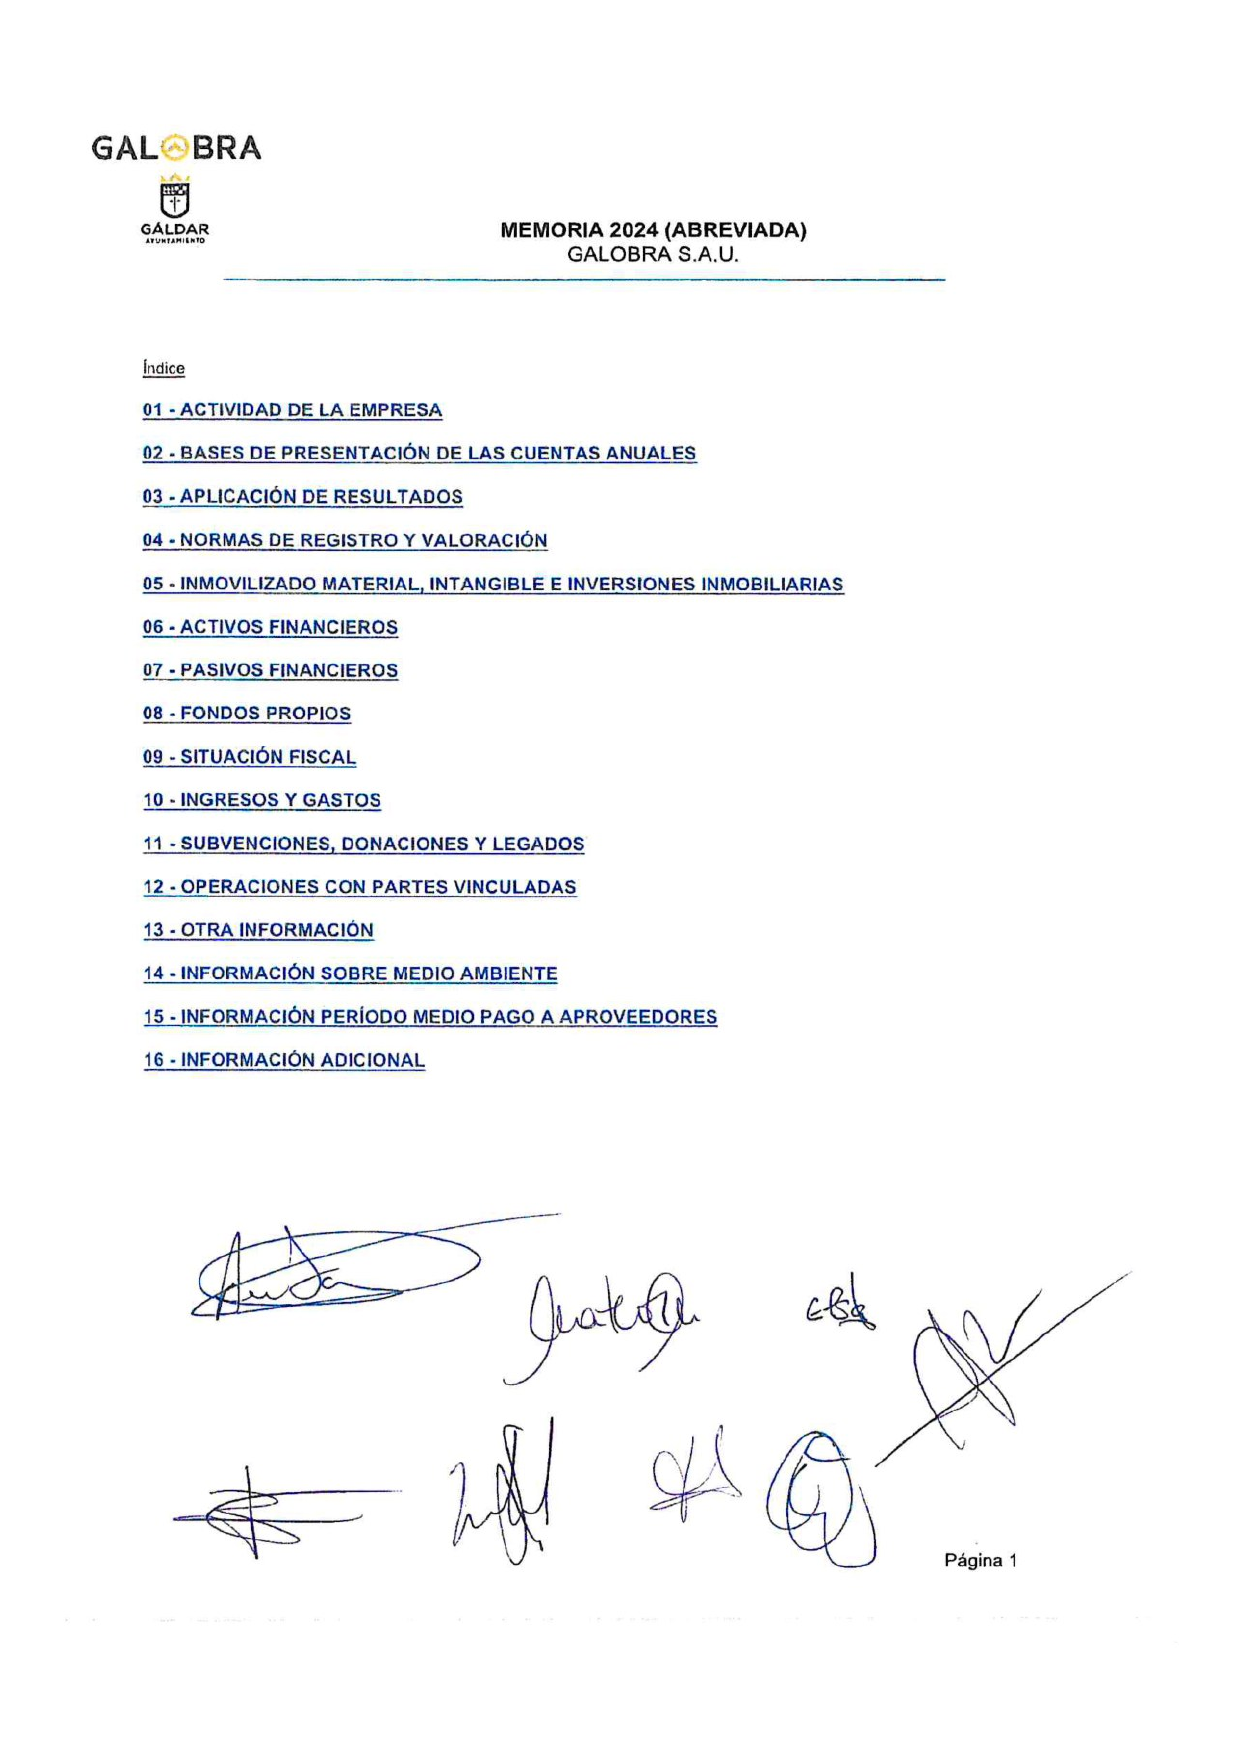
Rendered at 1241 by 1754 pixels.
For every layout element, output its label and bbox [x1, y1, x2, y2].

picture [47, 47, 1193, 1668]
